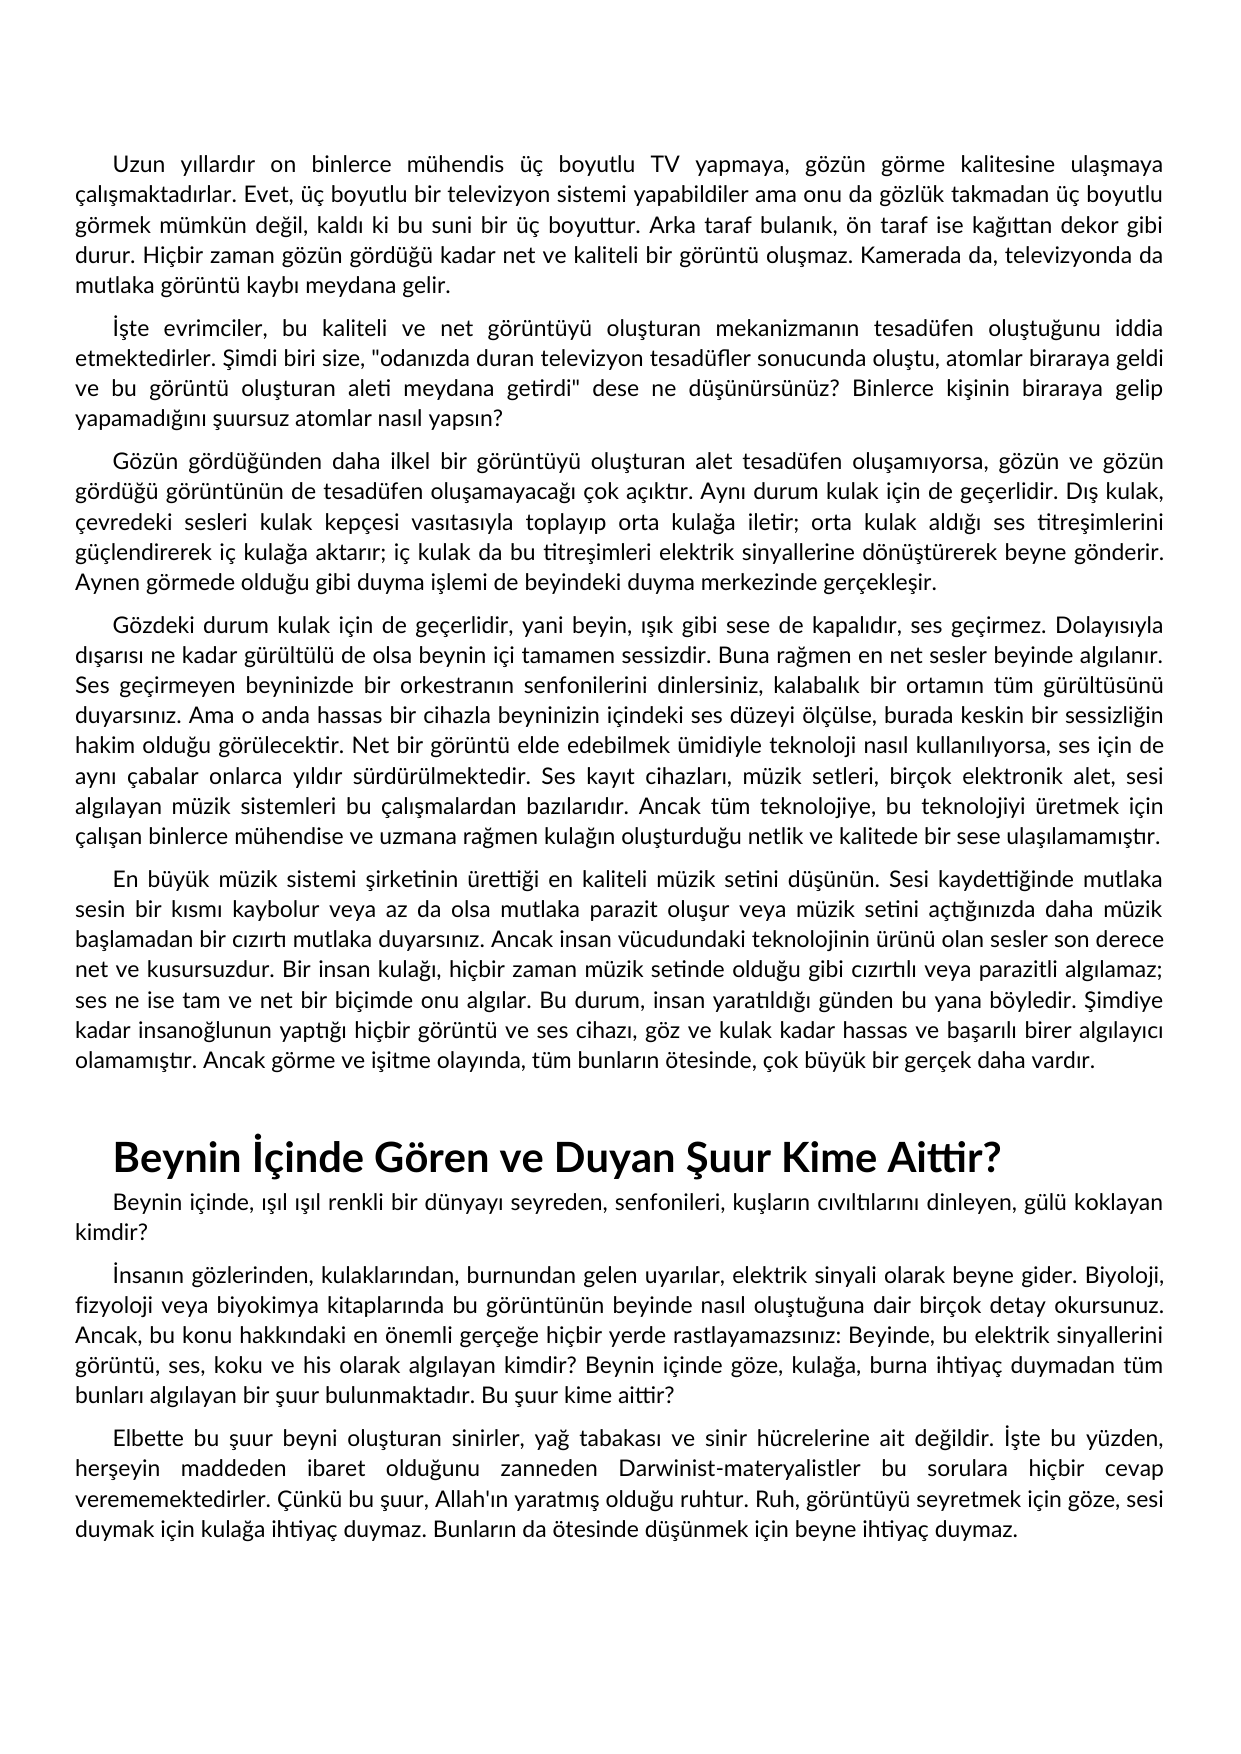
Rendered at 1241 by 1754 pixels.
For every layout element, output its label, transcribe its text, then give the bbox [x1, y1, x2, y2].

text Elbette bu şuur beyni oluşturan sinirler, yağ tabakası ve sinir hücrelerine ait değildir. İşte bu yüzden, herşeyin maddeden ibaret olduğunu zanneden Darwinist-materyalistler bu sorulara hiçbir cevap verememektedirler. Çünkü bu şuur, Allah'ın yaratmış olduğu ruhtur. Ruh, görüntüyü seyretmek için göze, sesi duymak için kulağa ihtiyaç duymaz. Bunların da ötesinde düşünmek için beyne ihtiyaç duymaz. [75, 1424, 1165, 1542]
text İnsanın gözlerinden, kulaklarından, burnundan gelen uyarılar, elektrik sinyali olarak beyne gider. Biyoloji, fizyoloji veya biyokimya kitaplarında bu görüntünün beyinde nasıl oluştuğuna dair birçok detay okursunuz. Ancak, bu konu hakkındaki en önemli gerçeğe hiçbir yerde rastlayamazsınız: Beyinde, bu elektrik sinyallerini görüntü, ses, koku ve his olarak algılayan kimdir? Beynin içinde göze, kulağa, burna ihtiyaç duymadan tüm bunları algılayan bir şuur bulunmaktadır. Bu şuur kime aittir? [75, 1260, 1165, 1409]
text Uzun yıllardır on binlerce mühendis üç boyutlu TV yapmaya, gözün görme kalitesine ulaşmaya çalışmaktadırlar. Evet, üç boyutlu bir televizyon sistemi yapabildiler ama onu da gözlük takmadan üç boyutlu görmek mümkün değil, kaldı ki bu suni bir üç boyuttur. Arka taraf bulanık, ön taraf ise kağıttan dekor gibi durur. Hiçbir zaman gözün gördüğü kadar net ve kaliteli bir görüntü oluşmaz. Kamerada da, televizyonda da mutlaka görüntü kaybı meydana gelir. [75, 150, 1165, 298]
text En büyük müzik sistemi şirketinin ürettiği en kaliteli müzik setini düşünün. Sesi kaydettiğinde mutlaka sesin bir kısmı kaybolur veya az da olsa mutlaka parazit oluşur veya müzik setini açtığınızda daha müzik başlamadan bir cızırtı mutlaka duyarsınız. Ancak insan vücudundaki teknolojinin ürünü olan sesler son derece net ve kusursuzdur. Bir insan kulağı, hiçbir zaman müzik setinde olduğu gibi cızırtılı veya parazitli algılamaz; ses ne ise tam ve net bir biçimde onu algılar. Bu durum, insan yaratıldığı günden bu yana böyledir. Şimdiye kadar insanoğlunun yaptığı hiçbir görüntü ve ses cihazı, göz ve kulak kadar hassas ve başarılı birer algılayıcı olamamıştır. Ancak görme ve işitme olayında, tüm bunların ötesinde, çok büyük bir gerçek daha vardır. [75, 864, 1165, 1073]
text Beynin içinde, ışıl ışıl renkli bir dünyayı seyreden, senfonileri, kuşların cıvıltılarını dinleyen, gülü koklayan kimdir? [75, 1187, 1165, 1245]
subtitle Beynin İçinde Gören ve Duyan Şuur Kime Aittir? [112, 1131, 1165, 1181]
text Gözdeki durum kulak için de geçerlidir, yani beyin, ışık gibi sese de kapalıdır, ses geçirmez. Dolayısıyla dışarısı ne kadar gürültülü de olsa beynin içi tamamen sessizdir. Buna rağmen en net sesler beyinde algılanır. Ses geçirmeyen beyninizde bir orkestranın senfonilerini dinlersiniz, kalabalık bir ortamın tüm gürültüsünü duyarsınız. Ama o anda hassas bir cihazla beyninizin içindeki ses düzeyi ölçülse, burada keskin bir sessizliğin hakim olduğu görülecektir. Net bir görüntü elde edebilmek ümidiyle teknoloji nasıl kullanılıyorsa, ses için de aynı çabalar onlarca yıldır sürdürülmektedir. Ses kayıt cihazları, müzik setleri, birçok elektronik alet, sesi algılayan müzik sistemleri bu çalışmalardan bazılarıdır. Ancak tüm teknolojiye, bu teknolojiyi üretmek için çalışan binlerce mühendise ve uzmana rağmen kulağın oluşturduğu netlik ve kalitede bir sese ulaşılamamıştır. [75, 610, 1165, 849]
text İşte evrimciler, bu kaliteli ve net görüntüyü oluşturan mekanizmanın tesadüfen oluştuğunu iddia etmektedirler. Şimdi biri size, "odanızda duran televizyon tesadüfler sonucunda oluştu, atomlar biraraya geldi ve bu görüntü oluşturan aleti meydana getirdi" dese ne düşünürsünüz? Binlerce kişinin biraraya gelip yapamadığını şuursuz atomlar nasıl yapsın? [75, 313, 1165, 432]
text Gözün gördüğünden daha ilkel bir görüntüyü oluşturan alet tesadüfen oluşamıyorsa, gözün ve gözün gördüğü görüntünün de tesadüfen oluşamayacağı çok açıktır. Aynı durum kulak için de geçerlidir. Dış kulak, çevredeki sesleri kulak kepçesi vasıtasıyla toplayıp orta kulağa iletir; orta kulak aldığı ses titreşimlerini güçlendirerek iç kulağa aktarır; iç kulak da bu titreşimleri elektrik sinyallerine dönüştürerek beyne gönderir. Aynen görmede olduğu gibi duyma işlemi de beyindeki duyma merkezinde gerçekleşir. [75, 447, 1165, 595]
